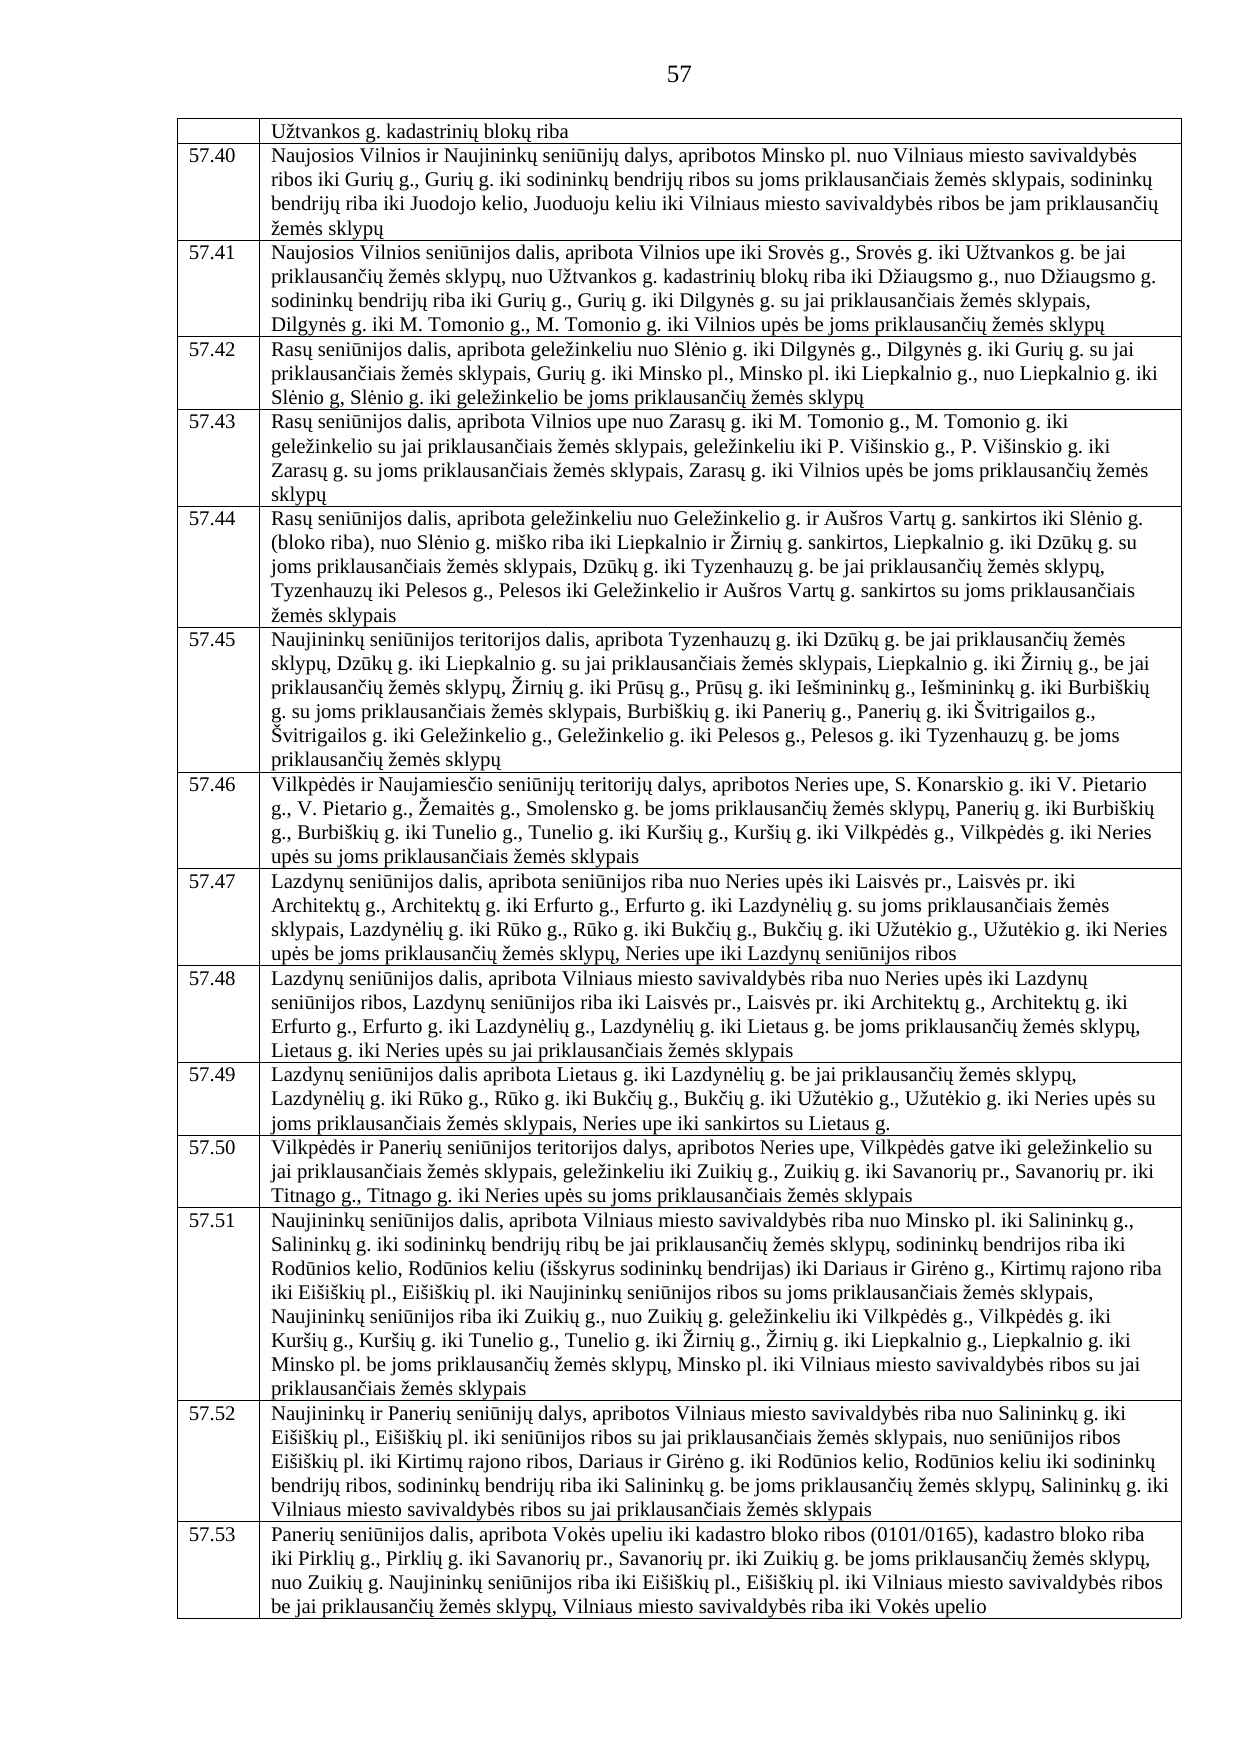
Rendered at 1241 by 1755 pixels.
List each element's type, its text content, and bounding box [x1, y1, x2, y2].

table_cell 57.52 [178, 1401, 259, 1521]
table_cell 57.42 [178, 337, 259, 409]
table_cell Vilkpėdės ir Naujamiesčio seniūnijų teritorijų dalys, apribotos Neries upe, S. Konarskio g. iki V. Pietario g., V. Pietario g., Žemaitės g., Smolensko g. be joms priklausančių žemės sklypų, Panerių g. iki Burbiškių g., Burbiškių g. iki Tunelio g., Tunelio g. iki Kuršių g., Kuršių g. iki Vilkpėdės g., Vilkpėdės g. iki Neries upės su joms priklausančiais žemės sklypais [260, 773, 1181, 868]
table_cell Lazdynų seniūnijos dalis, apribota seniūnijos riba nuo Neries upės iki Laisvės pr., Laisvės pr. iki Architektų g., Architektų g. iki Erfurto g., Erfurto g. iki Lazdynėlių g. su joms priklausančiais žemės sklypais, Lazdynėlių g. iki Rūko g., Rūko g. iki Bukčių g., Bukčių g. iki Užutėkio g., Užutėkio g. iki Neries upės be joms priklausančių žemės sklypų, Neries upe iki Lazdynų seniūnijos ribos [260, 869, 1181, 965]
table_cell Naujosios Vilnios seniūnijos dalis, apribota Vilnios upe iki Srovės g., Srovės g. iki Užtvankos g. be jai priklausančių žemės sklypų, nuo Užtvankos g. kadastrinių blokų riba iki Džiaugsmo g., nuo Džiaugsmo g. sodininkų bendrijų riba iki Gurių g., Gurių g. iki Dilgynės g. su jai priklausančiais žemės sklypais, Dilgynės g. iki M. Tomonio g., M. Tomonio g. iki Vilnios upės be joms priklausančių žemės sklypų [260, 241, 1181, 336]
table_cell Naujininkų seniūnijos teritorijos dalis, apribota Tyzenhauzų g. iki Dzūkų g. be jai priklausančių žemės sklypų, Dzūkų g. iki Liepkalnio g. su jai priklausančiais žemės sklypais, Liepkalnio g. iki Žirnių g., be jai priklausančių žemės sklypų, Žirnių g. iki Prūsų g., Prūsų g. iki Iešmininkų g., Iešmininkų g. iki Burbiškių g. su joms priklausančiais žemės sklypais, Burbiškių g. iki Panerių g., Panerių g. iki Švitrigailos g., Švitrigailos g. iki Geležinkelio g., Geležinkelio g. iki Pelesos g., Pelesos g. iki Tyzenhauzų g. be joms priklausančių žemės sklypų [260, 628, 1181, 771]
table_cell Panerių seniūnijos dalis, apribota Vokės upeliu iki kadastro bloko ribos (0101/0165), kadastro bloko riba iki Pirklių g., Pirklių g. iki Savanorių pr., Savanorių pr. iki Zuikių g. be joms priklausančių žemės sklypų, nuo Zuikių g. Naujininkų seniūnijos riba iki Eišiškių pl., Eišiškių pl. iki Vilniaus miesto savivaldybės ribos be jai priklausančių žemės sklypų, Vilniaus miesto savivaldybės riba iki Vokės upelio [260, 1522, 1181, 1618]
table_cell Lazdynų seniūnijos dalis, apribota Vilniaus miesto savivaldybės riba nuo Neries upės iki Lazdynų seniūnijos ribos, Lazdynų seniūnijos riba iki Laisvės pr., Laisvės pr. iki Architektų g., Architektų g. iki Erfurto g., Erfurto g. iki Lazdynėlių g., Lazdynėlių g. iki Lietaus g. be joms priklausančių žemės sklypų, Lietaus g. iki Neries upės su jai priklausančiais žemės sklypais [260, 966, 1181, 1062]
table_cell 57.41 [178, 241, 259, 336]
table_cell 57.44 [178, 507, 259, 627]
table_cell 57.46 [178, 773, 259, 868]
table_cell Rasų seniūnijos dalis, apribota geležinkeliu nuo Geležinkelio g. ir Aušros Vartų g. sankirtos iki Slėnio g. (bloko riba), nuo Slėnio g. miško riba iki Liepkalnio ir Žirnių g. sankirtos, Liepkalnio g. iki Dzūkų g. su joms priklausančiais žemės sklypais, Dzūkų g. iki Tyzenhauzų g. be jai priklausančių žemės sklypų, Tyzenhauzų iki Pelesos g., Pelesos iki Geležinkelio ir Aušros Vartų g. sankirtos su joms priklausančiais žemės sklypais [260, 507, 1181, 627]
table_cell Vilkpėdės ir Panerių seniūnijos teritorijos dalys, apribotos Neries upe, Vilkpėdės gatve iki geležinkelio su jai priklausančiais žemės sklypais, geležinkeliu iki Zuikių g., Zuikių g. iki Savanorių pr., Savanorių pr. iki Titnago g., Titnago g. iki Neries upės su joms priklausančiais žemės sklypais [260, 1136, 1181, 1207]
table_cell Naujininkų seniūnijos dalis, apribota Vilniaus miesto savivaldybės riba nuo Minsko pl. iki Salininkų g., Salininkų g. iki sodininkų bendrijų ribų be jai priklausančių žemės sklypų, sodininkų bendrijos riba iki Rodūnios kelio, Rodūnios keliu (išskyrus sodininkų bendrijas) iki Dariaus ir Girėno g., Kirtimų rajono riba iki Eišiškių pl., Eišiškių pl. iki Naujininkų seniūnijos ribos su joms priklausančiais žemės sklypais, Naujininkų seniūnijos riba iki Zuikių g., nuo Zuikių g. geležinkeliu iki Vilkpėdės g., Vilkpėdės g. iki Kuršių g., Kuršių g. iki Tunelio g., Tunelio g. iki Žirnių g., Žirnių g. iki Liepkalnio g., Liepkalnio g. iki Minsko pl. be joms priklausančių žemės sklypų, Minsko pl. iki Vilniaus miesto savivaldybės ribos su jai priklausančiais žemės sklypais [260, 1208, 1181, 1400]
table_cell Rasų seniūnijos dalis, apribota Vilnios upe nuo Zarasų g. iki M. Tomonio g., M. Tomonio g. iki geležinkelio su jai priklausančiais žemės sklypais, geležinkeliu iki P. Višinskio g., P. Višinskio g. iki Zarasų g. su joms priklausančiais žemės sklypais, Zarasų g. iki Vilnios upės be joms priklausančių žemės sklypų [260, 410, 1181, 506]
table_cell 57.48 [178, 966, 259, 1062]
table_cell 57.47 [178, 869, 259, 965]
table_cell 57.43 [178, 410, 259, 506]
table_cell 57.45 [178, 628, 259, 771]
table_cell Lazdynų seniūnijos dalis apribota Lietaus g. iki Lazdynėlių g. be jai priklausančių žemės sklypų, Lazdynėlių g. iki Rūko g., Rūko g. iki Bukčių g., Bukčių g. iki Užutėkio g., Užutėkio g. iki Neries upės su joms priklausančiais žemės sklypais, Neries upe iki sankirtos su Lietaus g. [260, 1063, 1181, 1134]
table_cell Naujosios Vilnios ir Naujininkų seniūnijų dalys, apribotos Minsko pl. nuo Vilniaus miesto savivaldybės ribos iki Gurių g., Gurių g. iki sodininkų bendrijų ribos su joms priklausančiais žemės sklypais, sodininkų bendrijų riba iki Juodojo kelio, Juoduoju keliu iki Vilniaus miesto savivaldybės ribos be jam priklausančių žemės sklypų [260, 144, 1181, 239]
table_cell Užtvankos g. kadastrinių blokų riba [260, 119, 1181, 143]
table_cell Naujininkų ir Panerių seniūnijų dalys, apribotos Vilniaus miesto savivaldybės riba nuo Salininkų g. iki Eišiškių pl., Eišiškių pl. iki seniūnijos ribos su jai priklausančiais žemės sklypais, nuo seniūnijos ribos Eišiškių pl. iki Kirtimų rajono ribos, Dariaus ir Girėno g. iki Rodūnios kelio, Rodūnios keliu iki sodininkų bendrijų ribos, sodininkų bendrijų riba iki Salininkų g. be joms priklausančių žemės sklypų, Salininkų g. iki Vilniaus miesto savivaldybės ribos su jai priklausančiais žemės sklypais [260, 1401, 1181, 1521]
table_cell 57.50 [178, 1136, 259, 1207]
table_cell Rasų seniūnijos dalis, apribota geležinkeliu nuo Slėnio g. iki Dilgynės g., Dilgynės g. iki Gurių g. su jai priklausančiais žemės sklypais, Gurių g. iki Minsko pl., Minsko pl. iki Liepkalnio g., nuo Liepkalnio g. iki Slėnio g, Slėnio g. iki geležinkelio be joms priklausančių žemės sklypų [260, 337, 1181, 409]
table_cell [178, 119, 259, 143]
table_cell 57.51 [178, 1208, 259, 1400]
table_cell 57.49 [178, 1063, 259, 1134]
table_cell 57.53 [178, 1522, 259, 1618]
table_cell 57.40 [178, 144, 259, 239]
